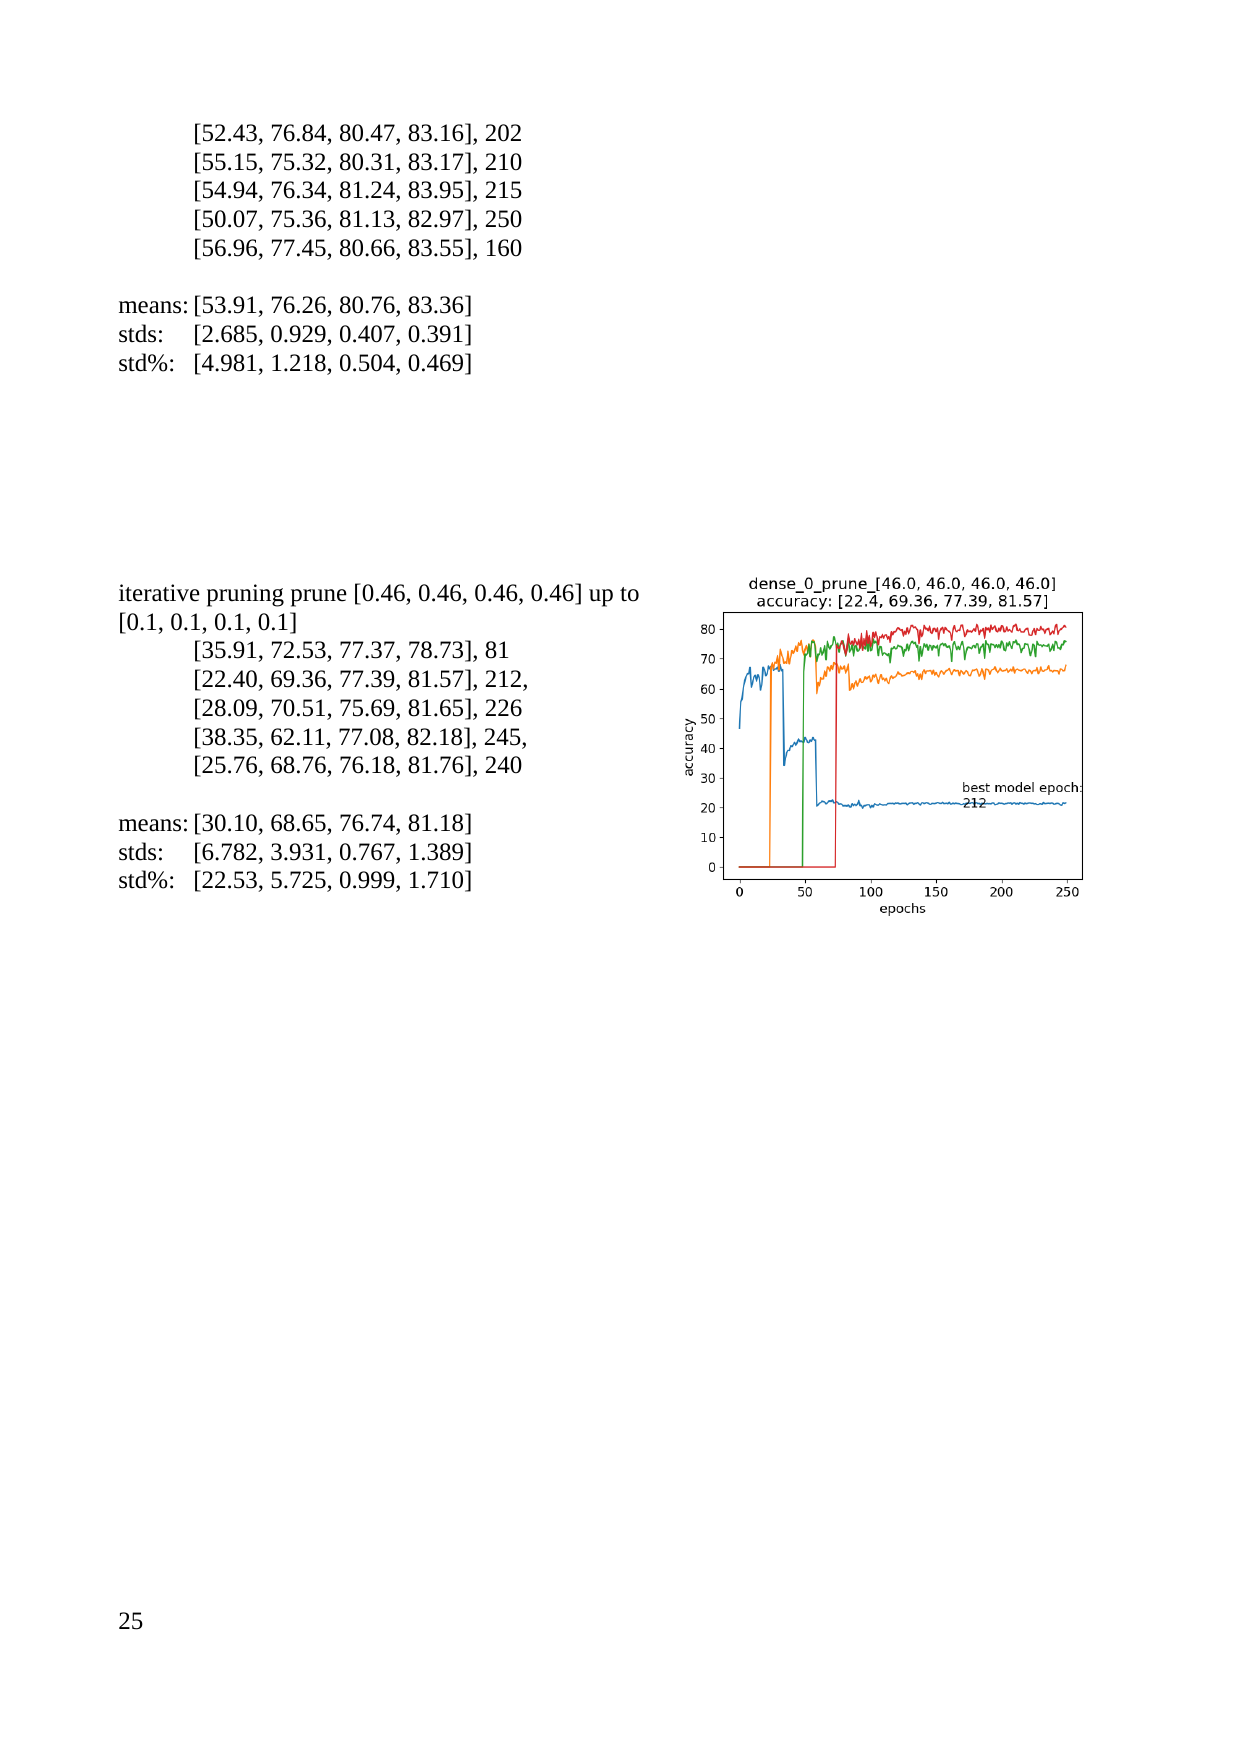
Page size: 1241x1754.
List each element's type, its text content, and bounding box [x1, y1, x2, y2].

text [25.76, 68.76, 76.18, 81.76], 240 [118, 751, 665, 779]
text iterative pruning prune [0.46, 0.46, 0.46, 0.46] up to [0.1, 0.1, 0.1, 0.1] [118, 578, 665, 636]
text std%: [4.981, 1.218, 0.504, 0.469] [118, 348, 1122, 377]
text [22.40, 69.36, 77.39, 81.57], 212, [118, 664, 665, 693]
text stds: [6.782, 3.931, 0.767, 1.389] [118, 837, 665, 866]
text [50.07, 75.36, 81.13, 82.97], 250 [118, 204, 1122, 233]
text [52.43, 76.84, 80.47, 83.16], 202 [118, 118, 1122, 147]
text [35.91, 72.53, 77.37, 78.73], 81 [118, 636, 665, 664]
picture [665, 570, 1128, 917]
text [54.94, 76.34, 81.24, 83.95], 215 [118, 176, 1122, 204]
text [56.96, 77.45, 80.66, 83.55], 160 [118, 233, 1122, 262]
text [55.15, 75.32, 80.31, 83.17], 210 [118, 147, 1122, 176]
text stds: [2.685, 0.929, 0.407, 0.391] [118, 319, 1122, 348]
text [38.35, 62.11, 77.08, 82.18], 245, [118, 722, 665, 751]
text means: [53.91, 76.26, 80.76, 83.36] [118, 291, 1122, 319]
text means: [30.10, 68.65, 76.74, 81.18] [118, 808, 665, 837]
text [28.09, 70.51, 75.69, 81.65], 226 [118, 693, 665, 722]
text std%: [22.53, 5.725, 0.999, 1.710] [118, 866, 665, 894]
